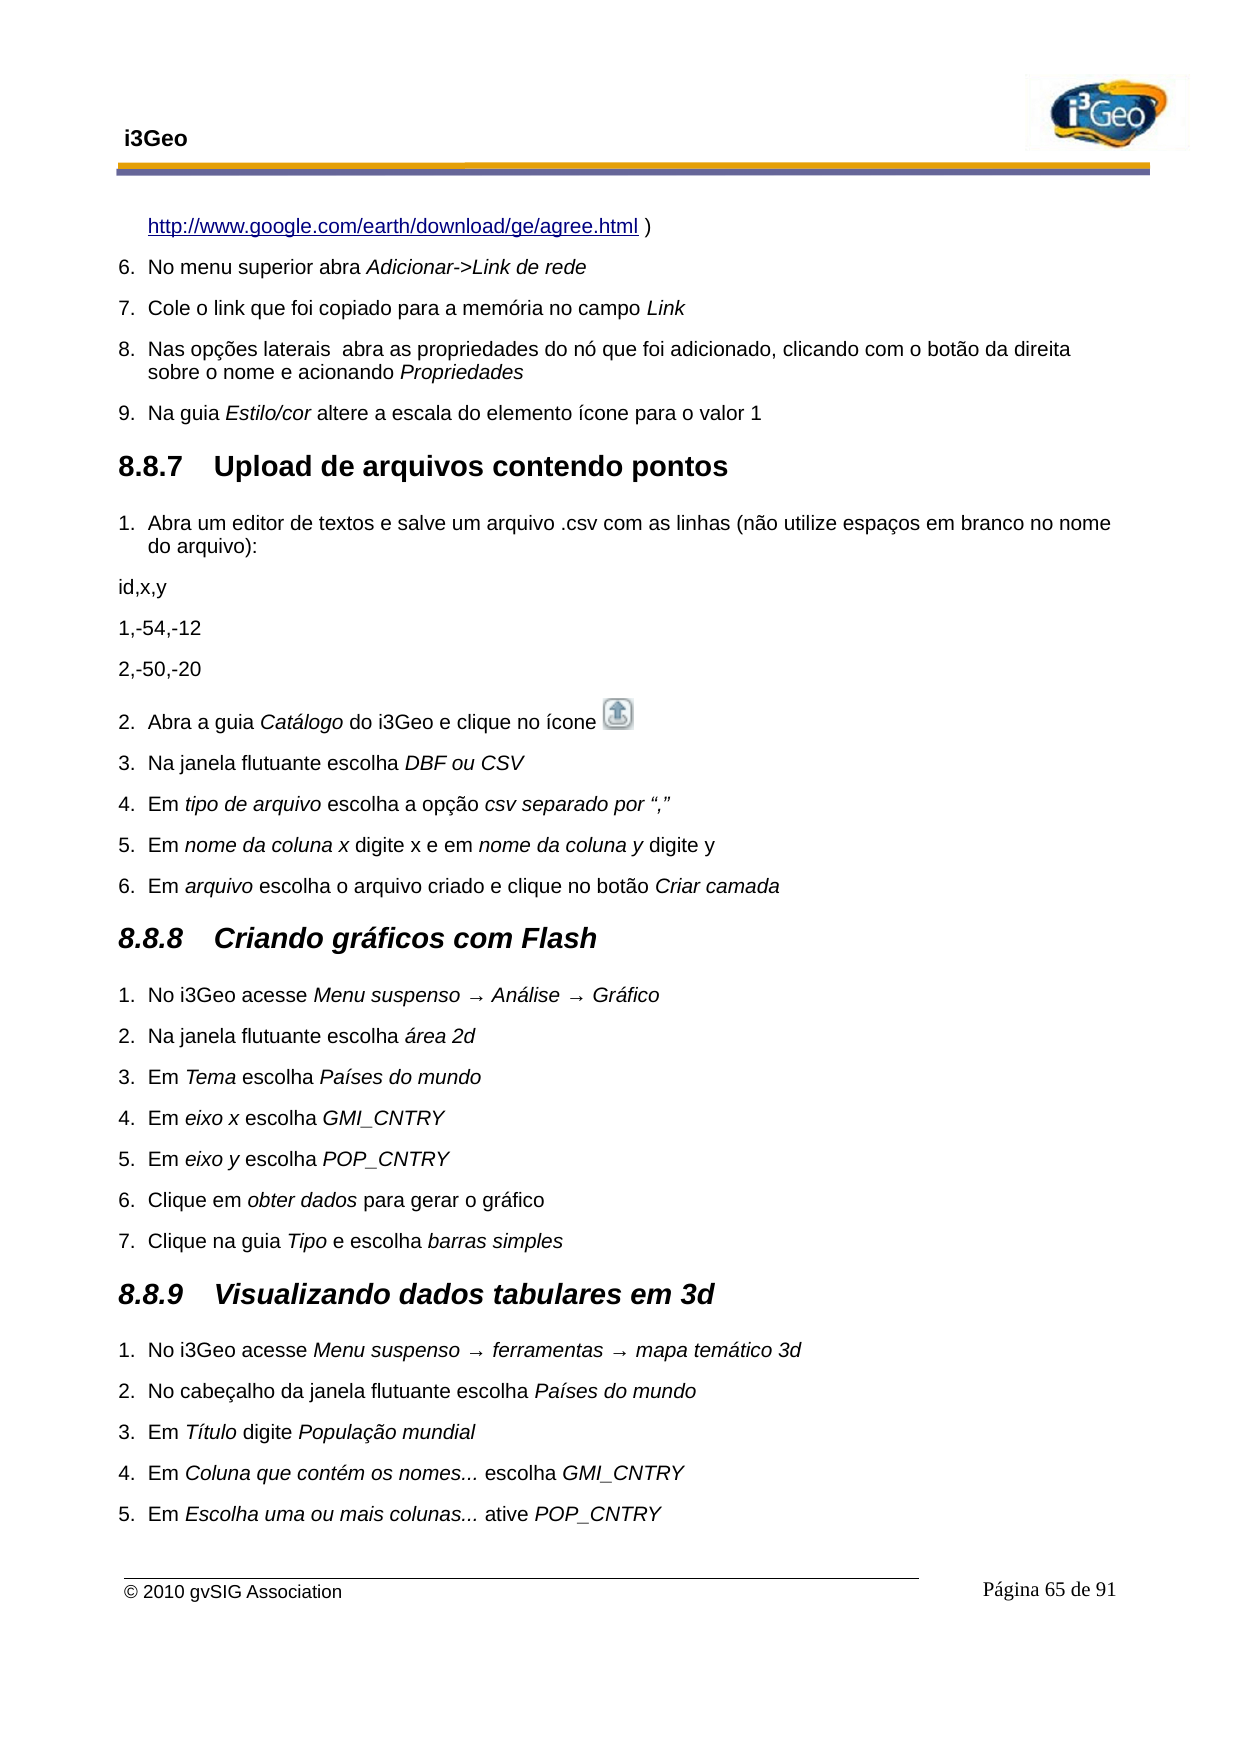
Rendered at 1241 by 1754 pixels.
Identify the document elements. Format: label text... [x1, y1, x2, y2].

list Em Escolha uma ou mais colunas... ative POP_CNTRY [118, 1503, 1122, 1526]
list No cabeçalho da janela flutuante escolha Países do mundo [118, 1380, 1122, 1403]
text id,x,y [118, 575, 1122, 598]
list Abra um editor de textos e salve um arquivo .csv com as linhas (não utilize espaços em branco no nome do arquivo): [118, 511, 1122, 557]
picture [1025, 74, 1191, 151]
list Em Tema escolha Países do mundo [118, 1066, 1122, 1089]
list No i3Geo acesse Menu suspenso → Análise → Gráfico [118, 984, 1122, 1007]
list Em eixo y escolha POP_CNTRY [118, 1147, 1122, 1171]
list No menu superior abra Adicionar->Link de rede [118, 255, 1122, 279]
list Cole o link que foi copiado para a memória no campo Link [118, 296, 1122, 319]
subtitle Upload de arquivos contendo pontos [118, 450, 1122, 482]
list Em eixo x escolha GMI_CNTRY [118, 1107, 1122, 1130]
list Abra a guia Catálogo do i3Geo e clique no ícone [118, 698, 1122, 734]
text 2,-50,-20 [118, 657, 1122, 680]
list Em Coluna que contém os nomes... escolha GMI_CNTRY [118, 1462, 1122, 1485]
list Em arquivo escolha o arquivo criado e clique no botão Criar camada [118, 874, 1122, 897]
list No i3Geo acesse Menu suspenso → ferramentas → mapa temático 3d [118, 1339, 1122, 1362]
list Na guia Estilo/cor altere a escala do elemento ícone para o valor 1 [118, 401, 1122, 425]
list http://www.google.com/earth/download/ge/agree.html ) [118, 214, 1122, 238]
subtitle Criando gráficos com Flash [118, 922, 1122, 955]
subtitle Visualizando dados tabulares em 3d [118, 1278, 1122, 1310]
text 1,-54,-12 [118, 616, 1122, 639]
list Em nome da coluna x digite x e em nome da coluna y digite y [118, 833, 1122, 856]
list Nas opções laterais abra as propriedades do nó que foi adicionado, clicando com o botão da direita sobre o nome e acionando Propriedades [118, 337, 1122, 384]
list Na janela flutuante escolha DBF ou CSV [118, 751, 1122, 774]
picture [602, 698, 634, 730]
list Em tipo de arquivo escolha a opção csv separado por “,” [118, 792, 1122, 816]
list Na janela flutuante escolha área 2d [118, 1025, 1122, 1048]
list Clique em obter dados para gerar o gráfico [118, 1188, 1122, 1212]
list Em Título digite População mundial [118, 1421, 1122, 1444]
list Clique na guia Tipo e escolha barras simples [118, 1229, 1122, 1253]
